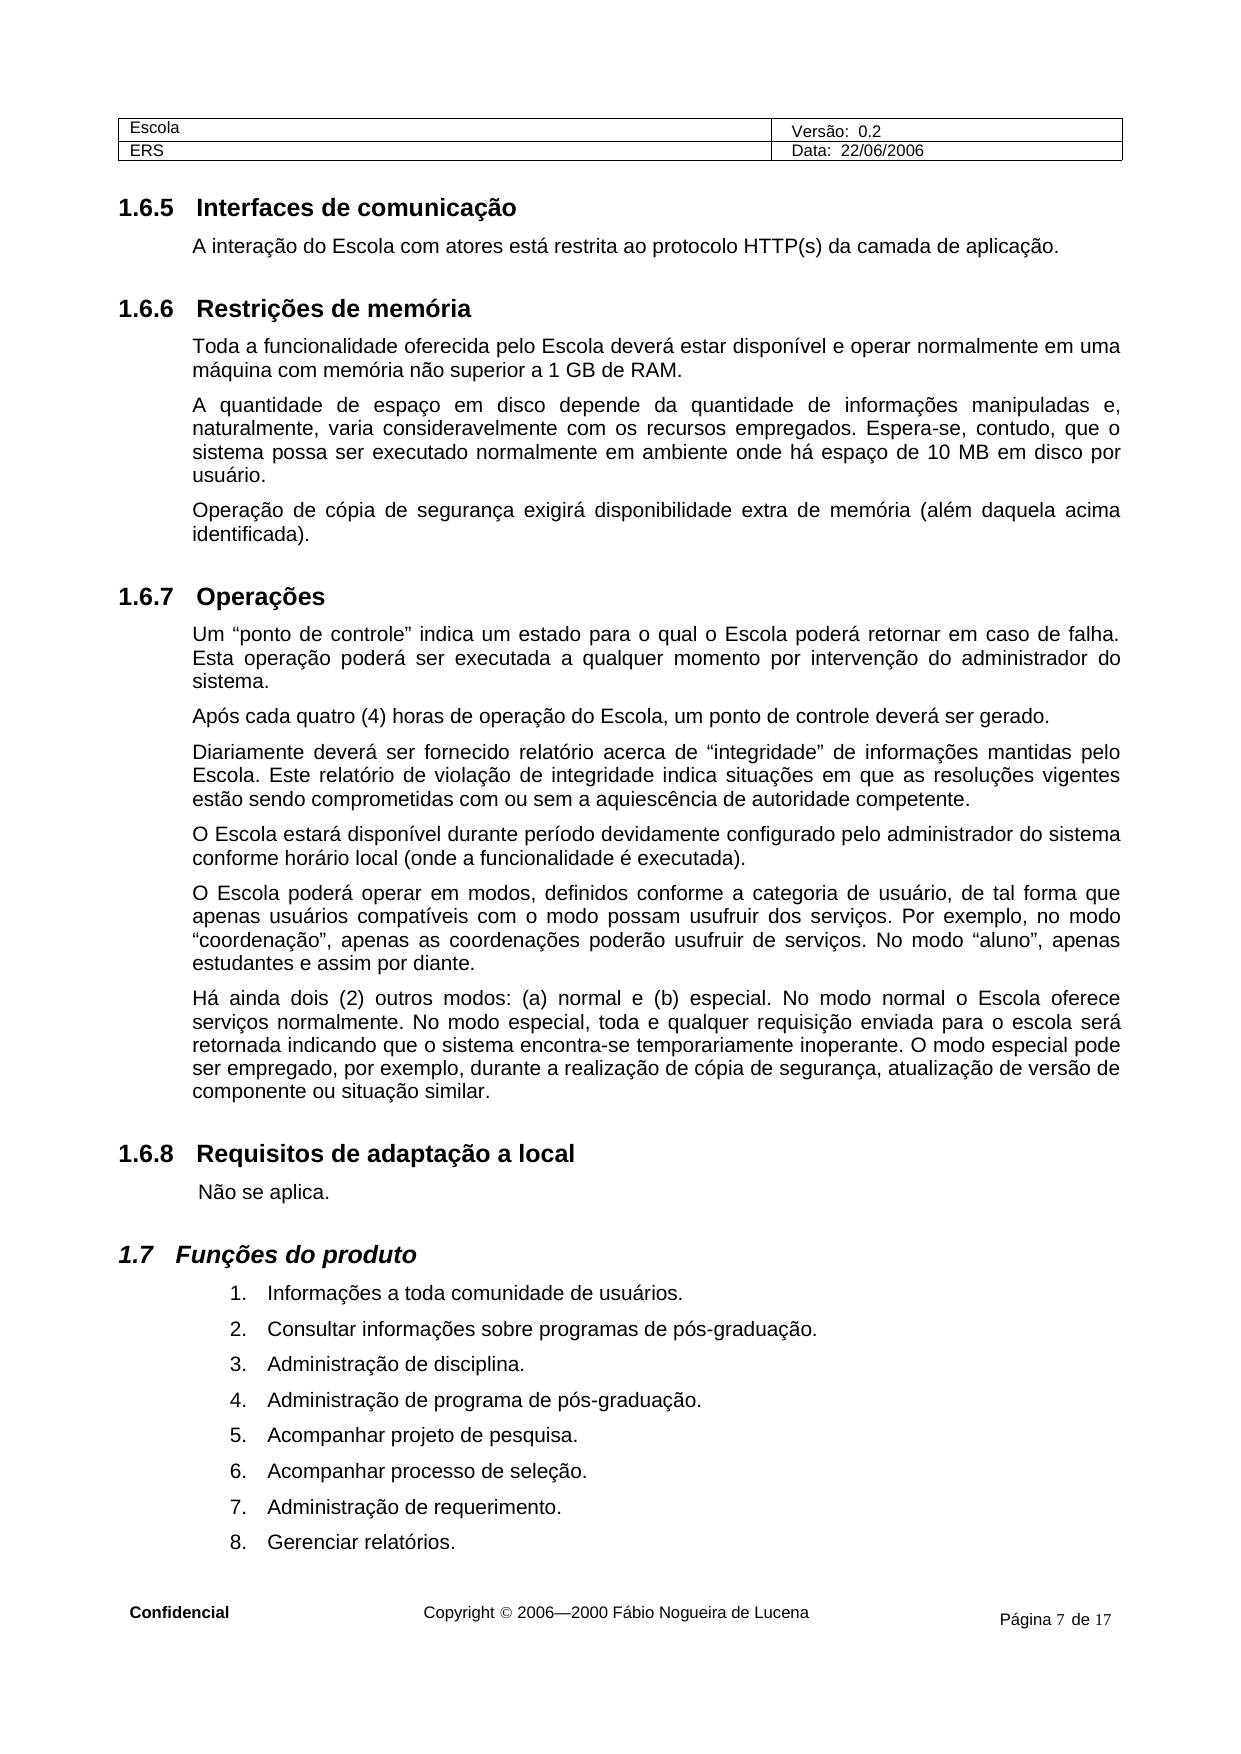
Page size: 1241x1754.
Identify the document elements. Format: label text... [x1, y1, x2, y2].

text Há ainda dois (2) outros modos: (a) normal e (b) especial. No modo normal o Escola oferece serviços normalmente. No modo especial, toda e qualquer requisição enviada para o escola será retornada indicando que o sistema encontra-se temporariamente inoperante. O modo especial pode ser empregado, por exemplo, durante a realização de cópia de segurança, atualização de versão de componente ou situação similar. [192, 987, 1122, 1103]
text O Escola poderá operar em modos, definidos conforme a categoria de usuário, de tal forma que apenas usuários compatíveis com o modo possam usufruir dos serviços. Por exemplo, no modo “coordenação”, apenas as coordenações poderão usufruir de serviços. No modo “aluno”, apenas estudantes e assim por diante. [192, 882, 1122, 974]
list Administração de programa de pós-graduação. [229, 1388, 1122, 1412]
list Administração de requerimento. [229, 1495, 1122, 1518]
list Acompanhar projeto de pesquisa. [229, 1424, 1122, 1447]
text A interação do Escola com atores está restrita ao protocolo HTTP(s) da camada de aplicação. [192, 234, 1122, 257]
list Consultar informações sobre programas de pós-graduação. [229, 1317, 1122, 1340]
text O Escola estará disponível durante período devidamente configurado pelo administrador do sistema conforme horário local (onde a funcionalidade é executada). [192, 823, 1122, 869]
text Não se aplica. [118, 1181, 1122, 1204]
list Informações a toda comunidade de usuários. [229, 1281, 1122, 1305]
text Diariamente deverá ser fornecido relatório acerca de “integridade” de informações mantidas pelo Escola. Este relatório de violação de integridade indica situações em que as resoluções vigentes estão sendo comprometidas com ou sem a aquiescência de autoridade competente. [192, 741, 1122, 810]
list Administração de disciplina. [229, 1353, 1122, 1376]
text Um “ponto de controle” indica um estado para o qual o Escola poderá retornar em caso de falha. Esta operação poderá ser executada a qualquer momento por intervenção do administrador do sistema. [192, 623, 1122, 693]
subtitle Funções do produto [118, 1241, 1122, 1269]
subtitle Requisitos de adaptação a local [118, 1140, 1122, 1168]
text Toda a funcionalidade oferecida pelo Escola deverá estar disponível e operar normalmente em uma máquina com memória não superior a 1 GB de RAM. [192, 335, 1122, 381]
subtitle Restrições de memória [118, 294, 1122, 322]
text Operação de cópia de segurança exigirá disponibilidade extra de memória (além daquela acima identificada). [192, 499, 1122, 546]
text A quantidade de espaço em disco depende da quantidade de informações manipuladas e, naturalmente, varia consideravelmente com os recursos empregados. Espera-se, contudo, que o sistema possa ser executado normalmente em ambiente onde há espaço de 10 MB em disco por usuário. [192, 394, 1122, 487]
text Após cada quatro (4) horas de operação do Escola, um ponto de controle deverá ser gerado. [192, 705, 1122, 728]
subtitle Operações [118, 583, 1122, 611]
subtitle Interfaces de comunicação [118, 194, 1122, 222]
list Gerenciar relatórios. [229, 1531, 1122, 1554]
list Acompanhar processo de seleção. [229, 1459, 1122, 1483]
